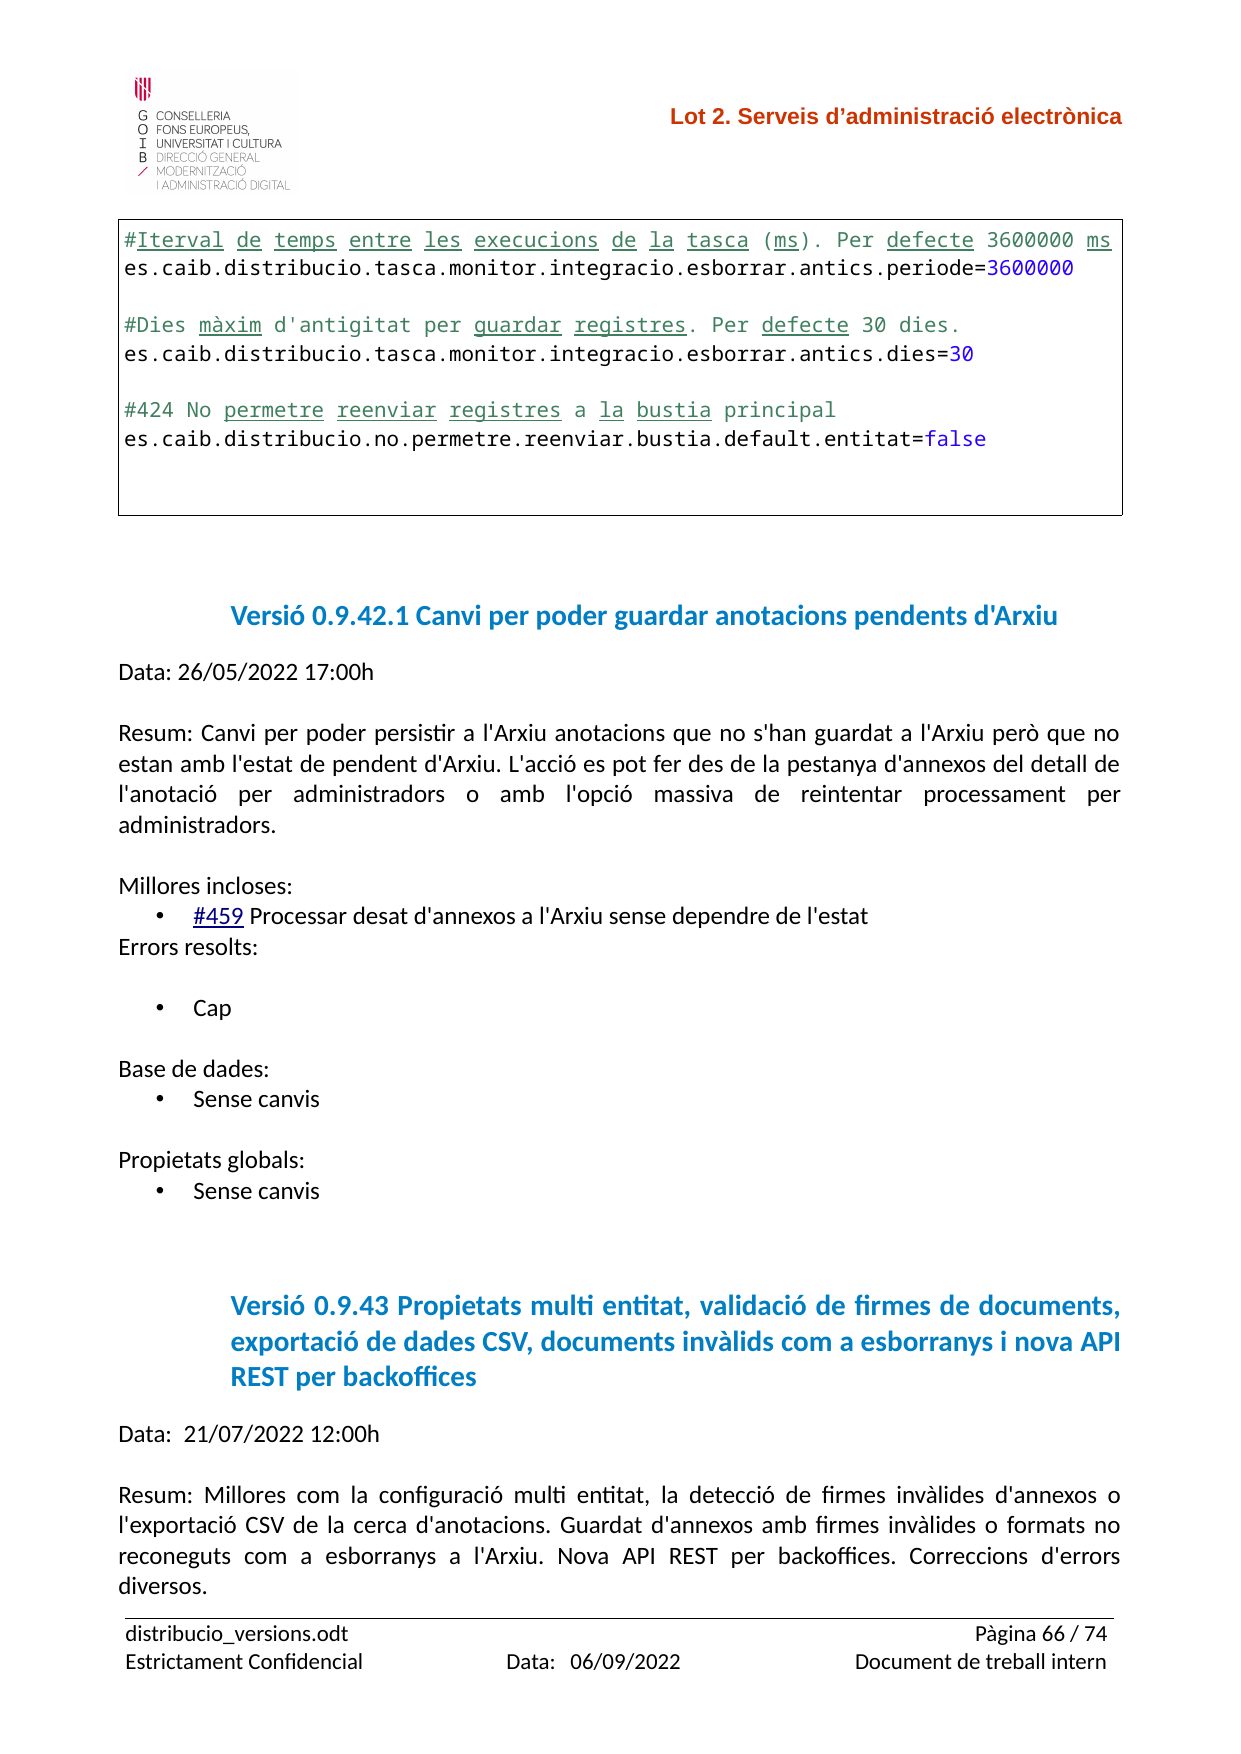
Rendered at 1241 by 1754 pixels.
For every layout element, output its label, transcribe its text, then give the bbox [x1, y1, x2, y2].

list #459 Processar desat d'annexos a l'Arxiu sense dependre de l'estat [156, 900, 1122, 931]
list Sense canvis [156, 1175, 1122, 1206]
text Millores incloses: [118, 870, 1122, 900]
list Cap [156, 992, 1122, 1022]
picture [126, 70, 299, 197]
text Propietats globals: [118, 1144, 1122, 1175]
subtitle Versió 0.9.43 Propietats multi entitat, validació de firmes de documents, exportació de dades CSV, documents invàlids com a esborranys i nova API REST per backoffices [153, 1287, 1122, 1394]
text Data: 21/07/2022 12:00h [118, 1418, 1122, 1448]
subtitle Versió 0.9.42.1 Canvi per poder guardar anotacions pendents d'Arxiu [153, 597, 1122, 632]
text Base de dades: [118, 1053, 1122, 1083]
text Data: 26/05/2022 17:00h [118, 656, 1122, 687]
text Errors resolts: [118, 931, 1122, 961]
list Sense canvis [156, 1083, 1122, 1114]
table_header #Iterval de temps entre les execucions de la tasca (ms). Per defecte 3600000 ms es.caib.distribucio.tasca.monitor.integracio.esborrar.antics.periode=3600000 #Dies màxim d'antigitat per guardar registres. Per defecte 30 dies. es.caib.distribucio.tasca.monitor.integracio.esborrar.antics.dies=30 #424 No permetre reenviar registres a la bustia principal es.caib.distribucio.no.permetre.reenviar.bustia.default.entitat=false [119, 220, 1122, 515]
text Resum: Canvi per poder persistir a l'Arxiu anotacions que no s'han guardat a l'Arxiu però que no estan amb l'estat de pendent d'Arxiu. L'acció es pot fer des de la pestanya d'annexos del detall de l'anotació per administradors o amb l'opció massiva de reintentar processament per administradors. [118, 717, 1122, 839]
text Resum: Millores com la configuració multi entitat, la detecció de firmes invàlides d'annexos o l'exportació CSV de la cerca d'anotacions. Guardat d'annexos amb firmes invàlides o formats no reconeguts com a esborranys a l'Arxiu. Nova API REST per backoffices. Correccions d'errors diversos. [118, 1479, 1122, 1601]
